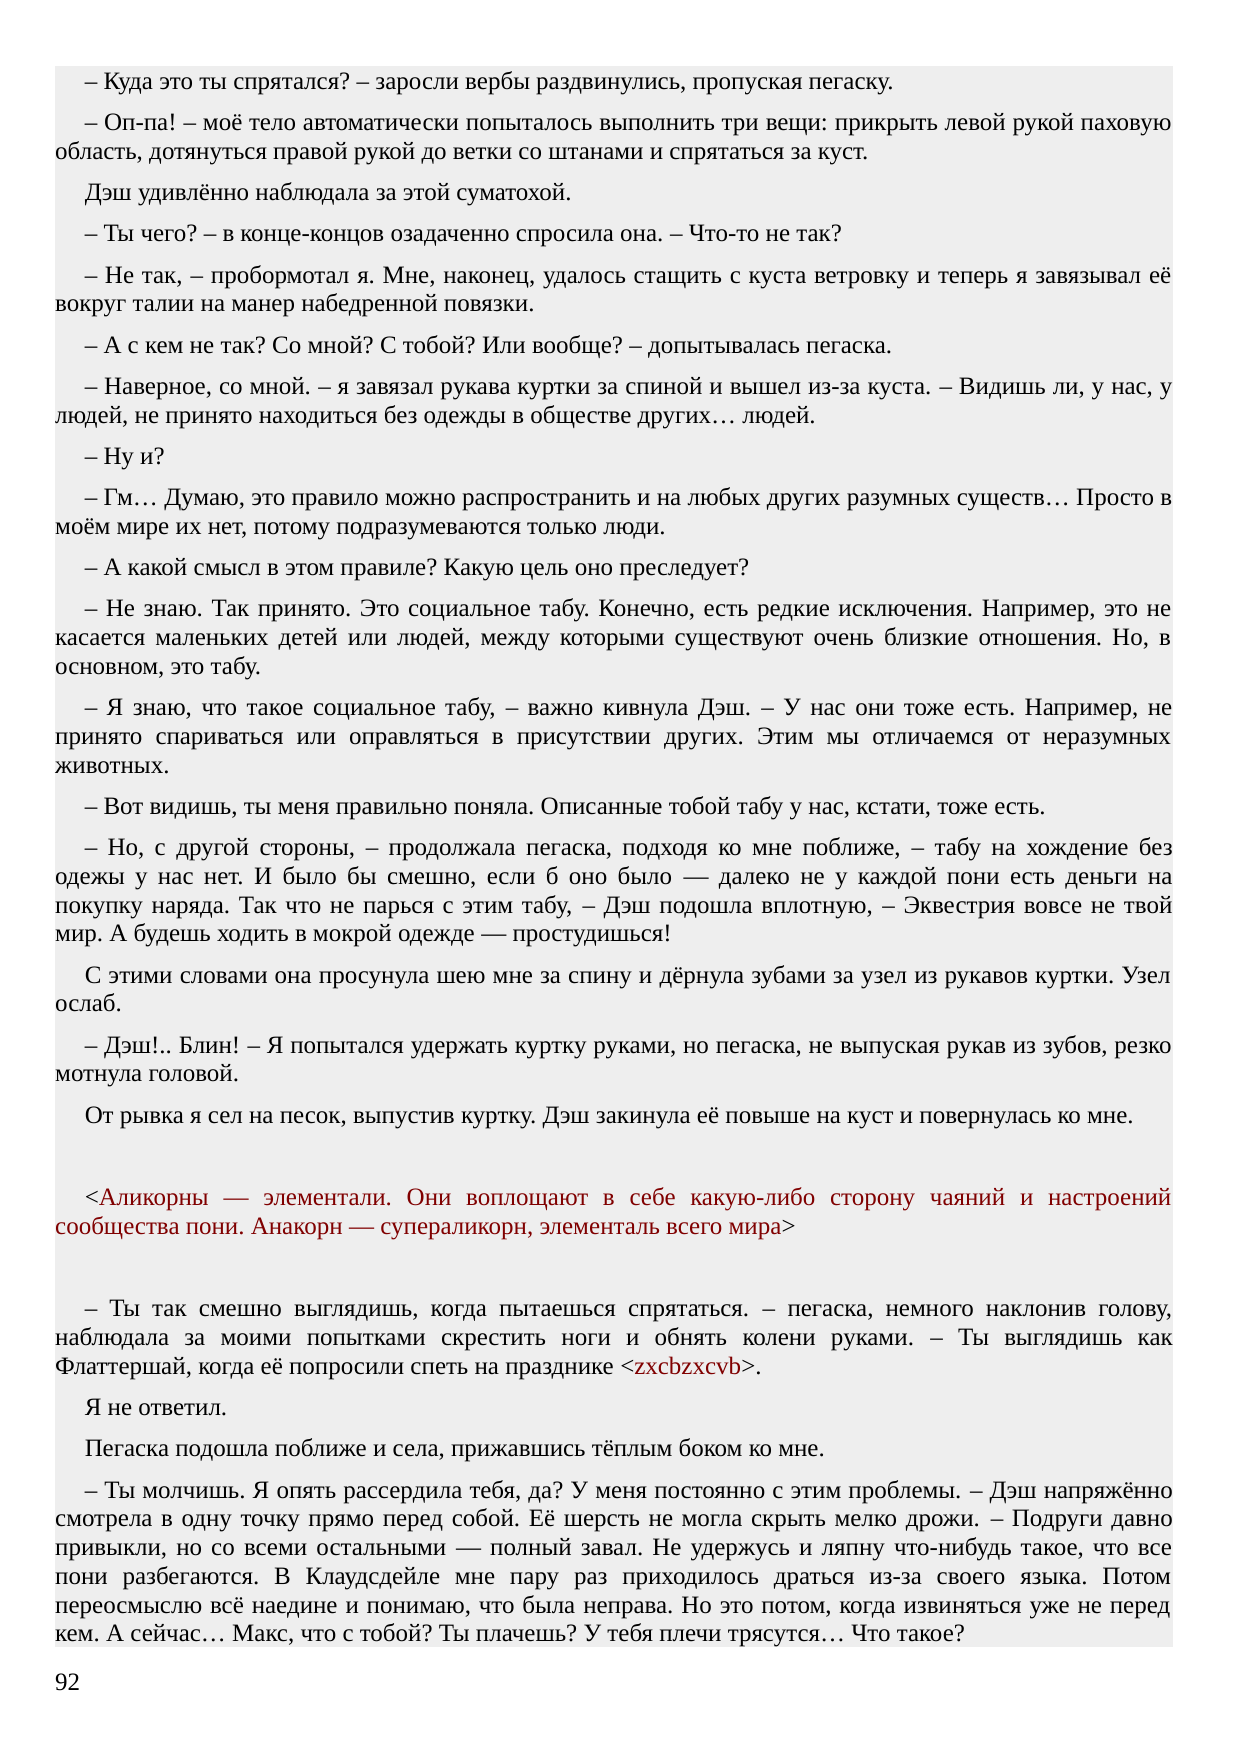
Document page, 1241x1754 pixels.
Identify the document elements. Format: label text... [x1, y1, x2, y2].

text – Ты чего? – в конце-концов озадаченно спросила она. – Что-то не так? [55, 218, 1173, 247]
text – Дэш!.. Блин! – Я попытался удержать куртку руками, но пегаска, не выпуская рукав из зубов, резко мотнула головой. [55, 1030, 1173, 1087]
text – А какой смысл в этом правиле? Какую цель оно преследует? [55, 552, 1173, 581]
text – Не так, – пробормотал я. Мне, наконец, удалось стащить с куста ветровку и теперь я завязывал её вокруг талии на манер набедренной повязки. [55, 260, 1173, 317]
text – Вот видишь, ты меня правильно поняла. Описанные тобой табу у нас, кстати, тоже есть. [55, 791, 1173, 820]
text <Аликорны — элементали. Они воплощают в себе какую-либо сторону чаяний и настроений сообщества пони. Анакорн — супераликорн, элементаль всего мира> [55, 1182, 1173, 1240]
text – Гм… Думаю, это правило можно распространить и на любых других разумных существ… Просто в моём мире их нет, потому подразумеваются только люди. [55, 482, 1173, 540]
text – Ну и? [55, 441, 1173, 470]
text – Ты так смешно выглядишь, когда пытаешься спрятаться. – пегаска, немного наклонив голову, наблюдала за моими попытками скрестить ноги и обнять колени руками. – Ты выглядишь как Флаттершай, когда её попросили спеть на празднике <zxcbzxcvb>. [55, 1293, 1173, 1380]
text – А с кем не так? Со мной? С тобой? Или вообще? – допытывалась пегаска. [55, 330, 1173, 358]
text – Но, с другой стороны, – продолжала пегаска, подходя ко мне поближе, – табу на хождение без одежы у нас нет. И было бы смешно, если б оно было — далеко не у каждой пони есть деньги на покупку наряда. Так что не парься с этим табу, – Дэш подошла вплотную, – Эквестрия вовсе не твой мир. А будешь ходить в мокрой одежде — простудишься! [55, 832, 1173, 947]
text – Ты молчишь. Я опять рассердила тебя, да? У меня постоянно с этим проблемы. – Дэш напряжённо смотрела в одну точку прямо перед собой. Её шерсть не могла скрыть мелко дрожи. – Подруги давно привыкли, но со всеми остальными — полный завал. Не удержусь и ляпну что-нибудь такое, что все пони разбегаются. В Клаудсдейле мне пару раз приходилось драться из-за своего языка. Потом переосмыслю всё наедине и понимаю, что была неправа. Но это потом, когда извиняться уже не перед кем. А сейчас… Макс, что с тобой? Ты плачешь? У тебя плечи трясутся… Что такое? [55, 1475, 1173, 1647]
text – Оп-па! – моё тело автоматически попыталось выполнить три вещи: прикрыть левой рукой паховую область, дотянуться правой рукой до ветки со штанами и спрятаться за куст. [55, 107, 1173, 165]
text Я не ответил. [55, 1392, 1173, 1421]
text – Куда это ты спрятался? – заросли вербы раздвинулись, пропуская пегаску. [55, 66, 1173, 95]
text От рывка я сел на песок, выпустив куртку. Дэш закинула её повыше на куст и повернулась ко мне. [55, 1100, 1173, 1128]
text С этими словами она просунула шею мне за спину и дёрнула зубами за узел из рукавов куртки. Узел ослаб. [55, 960, 1173, 1017]
text – Наверное, со мной. – я завязал рукава куртки за спиной и вышел из-за куста. – Видишь ли, у нас, у людей, не принято находиться без одежды в обществе других… людей. [55, 371, 1173, 428]
text – Не знаю. Так принято. Это социальное табу. Конечно, есть редкие исключения. Например, это не касается маленьких детей или людей, между которыми существуют очень близкие отношения. Но, в основном, это табу. [55, 593, 1173, 680]
text Дэш удивлённо наблюдала за этой суматохой. [55, 177, 1173, 206]
text Пегаска подошла поближе и села, прижавшись тёплым боком ко мне. [55, 1433, 1173, 1462]
text – Я знаю, что такое социальное табу, – важно кивнула Дэш. – У нас они тоже есть. Например, не принято спариваться или оправляться в присутствии других. Этим мы отличаемся от неразумных животных. [55, 692, 1173, 778]
